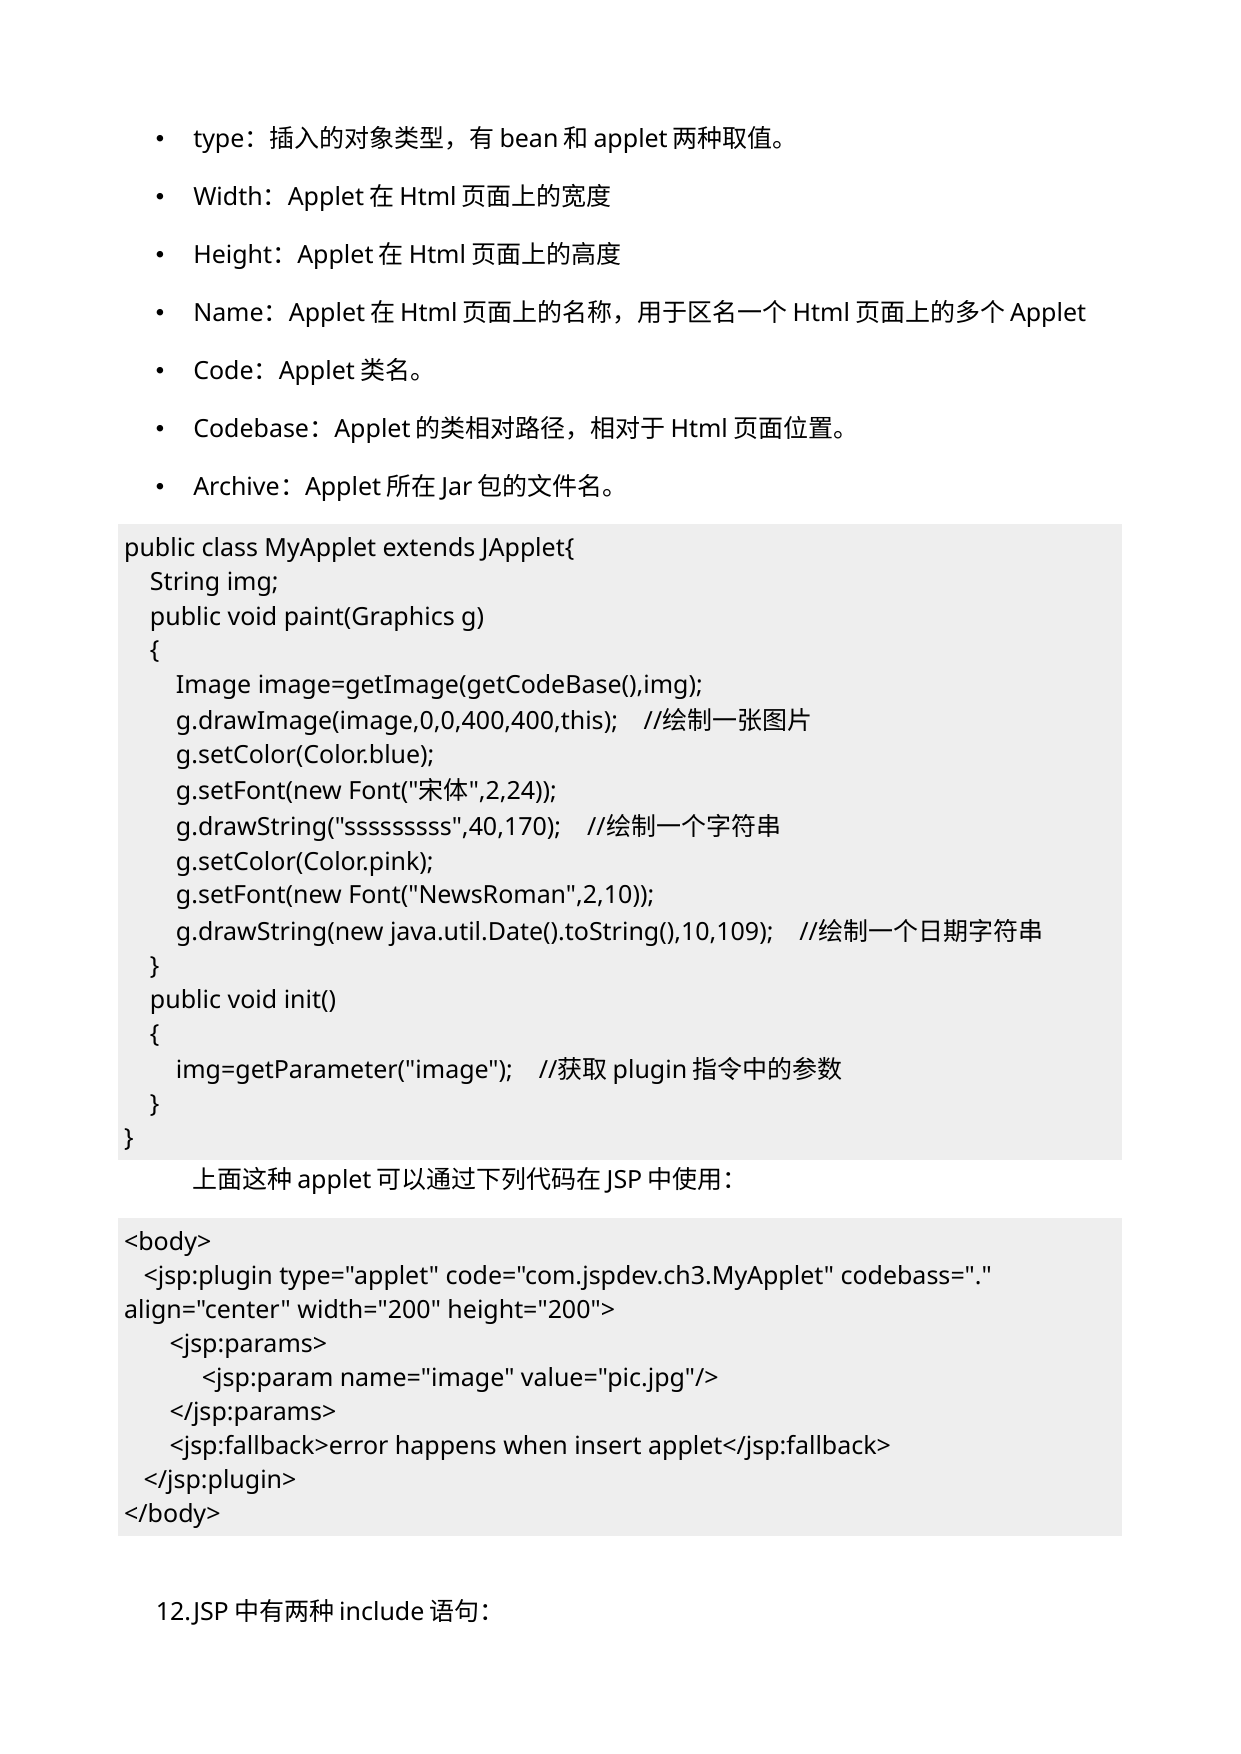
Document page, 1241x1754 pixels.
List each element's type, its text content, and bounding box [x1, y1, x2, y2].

list type：插入的对象类型，有bean和applet两种取值。 [156, 118, 1122, 154]
list Code：Applet类名。 [156, 350, 1122, 386]
list Width：Applet在Html页面上的宽度 [156, 176, 1122, 212]
text 上面这种applet可以通过下列代码在JSP中使用： [118, 1160, 1122, 1196]
list Archive：Applet所在Jar包的文件名。 [156, 466, 1122, 502]
table_header public class MyApplet extends JApplet{ String img; public void paint(Graphics g) { Image image=getImage(getCodeBase(),img); g.drawImage(image,0,0,400,400,this); //绘制一张图片 g.setColor(Color.blue); g.setFont(new Font("宋体",2,24)); g.drawString("sssssssss",40,170); //绘制一个字符串 g.setColor(Color.pink); g.setFont(new Font("NewsRoman",2,10)); g.drawString(new java.util.Date().toString(),10,109); //绘制一个日期字符串 } public void init() { img=getParameter("image"); //获取plugin指令中的参数 } } [118, 524, 1122, 1160]
list Codebase：Applet的类相对路径，相对于Html页面位置。 [156, 408, 1122, 444]
list Name：Applet在Html页面上的名称，用于区名一个Html页面上的多个Applet [156, 292, 1122, 328]
list JSP中有两种include语句： [156, 1591, 1122, 1627]
list Height：Applet在Html页面上的高度 [156, 234, 1122, 270]
table_header <body> <jsp:plugin type="applet" code="com.jspdev.ch3.MyApplet" codebass="." align="center" width="200" height="200"> <jsp:params> <jsp:param name="image" value="pic.jpg"/> </jsp:params> <jsp:fallback>error happens when insert applet</jsp:fallback> </jsp:plugin> </body> [118, 1218, 1122, 1536]
